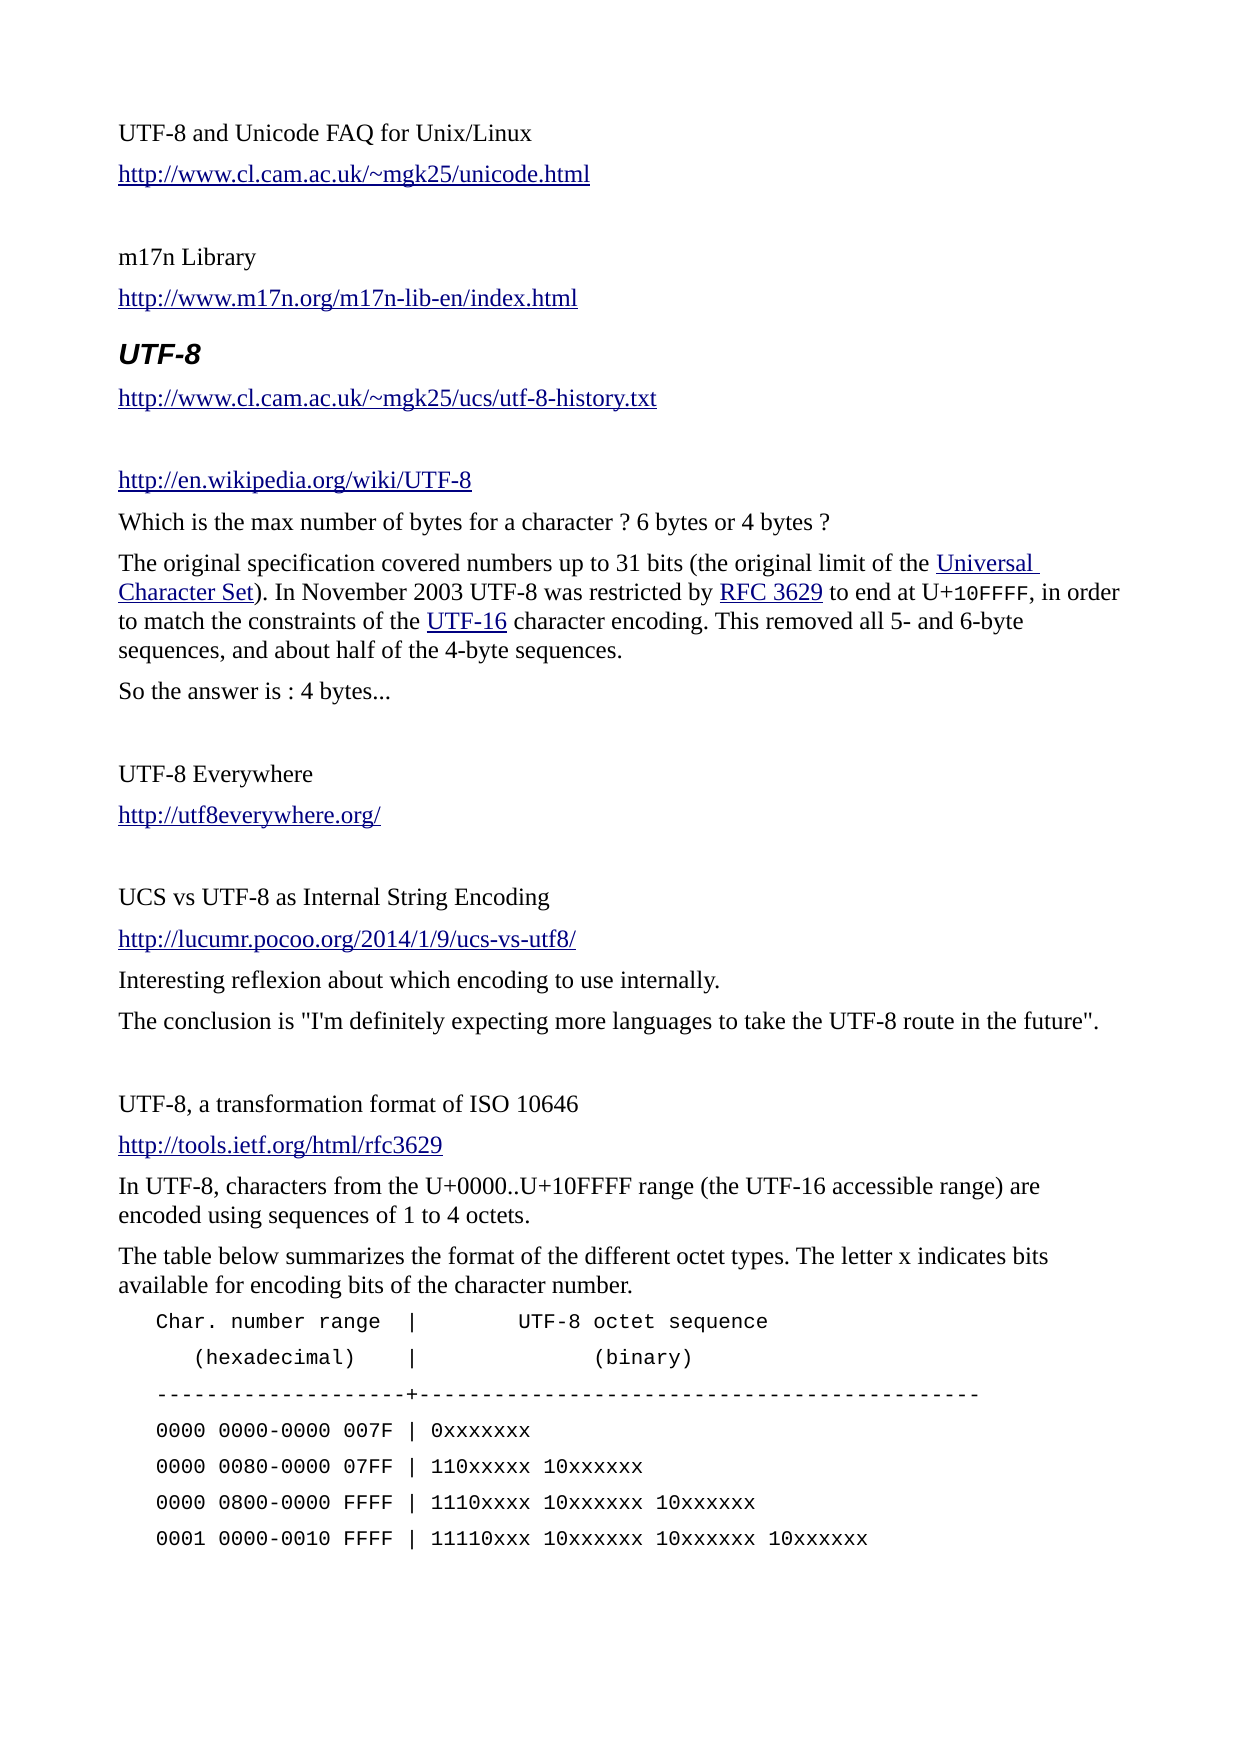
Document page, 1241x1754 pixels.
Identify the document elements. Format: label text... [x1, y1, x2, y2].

text http://en.wikipedia.org/wiki/UTF-8 [118, 465, 1122, 494]
text In UTF-8, characters from the U+0000..U+10FFFF range (the UTF-16 accessible range) are encoded using sequences of 1 to 4 octets. [118, 1171, 1122, 1229]
text Char. number range | UTF-8 octet sequence [118, 1311, 1122, 1335]
text So the answer is : 4 bytes... [118, 676, 1122, 705]
text (hexadecimal) | (binary) [118, 1347, 1122, 1371]
text UTF-8, a transformation format of ISO 10646 [118, 1089, 1122, 1117]
text http://www.cl.cam.ac.uk/~mgk25/ucs/utf-8-history.txt [118, 383, 1122, 412]
text Which is the max number of bytes for a character ? 6 bytes or 4 bytes ? [118, 507, 1122, 535]
text Interesting reflexion about which encoding to use internally. [118, 965, 1122, 994]
text http://www.cl.cam.ac.uk/~mgk25/unicode.html [118, 159, 1122, 188]
subtitle UTF-8 [118, 337, 1122, 370]
text --------------------+--------------------------------------------- [118, 1383, 1122, 1407]
text 0000 0000-0000 007F | 0xxxxxxx [118, 1420, 1122, 1443]
text UTF-8 and Unicode FAQ for Unix/Linux [118, 118, 1122, 147]
text The conclusion is "I'm definitely expecting more languages to take the UTF-8 route in the future". [118, 1006, 1122, 1035]
text The original specification covered numbers up to 31 bits (the original limit of the Universal Character Set). In November 2003 UTF-8 was restricted by RFC 3629 to end at U+10FFFF, in order to match the constraints of the UTF-16 character encoding. This removed all 5- and 6-byte sequences, and about half of the 4-byte sequences. [118, 548, 1122, 664]
text UTF-8 Everywhere [118, 759, 1122, 787]
text m17n Library [118, 242, 1122, 271]
text UCS vs UTF-8 as Internal String Encoding [118, 882, 1122, 911]
text The table below summarizes the format of the different octet types. The letter x indicates bits available for encoding bits of the character number. [118, 1241, 1122, 1299]
text http://utf8everywhere.org/ [118, 800, 1122, 829]
text http://lucumr.pocoo.org/2014/1/9/ucs-vs-utf8/ [118, 924, 1122, 952]
text 0001 0000-0010 FFFF | 11110xxx 10xxxxxx 10xxxxxx 10xxxxxx [118, 1528, 1122, 1552]
text 0000 0080-0000 07FF | 110xxxxx 10xxxxxx [118, 1456, 1122, 1479]
text http://www.m17n.org/m17n-lib-en/index.html [118, 283, 1122, 312]
text http://tools.ietf.org/html/rfc3629 [118, 1130, 1122, 1159]
text 0000 0800-0000 FFFF | 1110xxxx 10xxxxxx 10xxxxxx [118, 1492, 1122, 1516]
